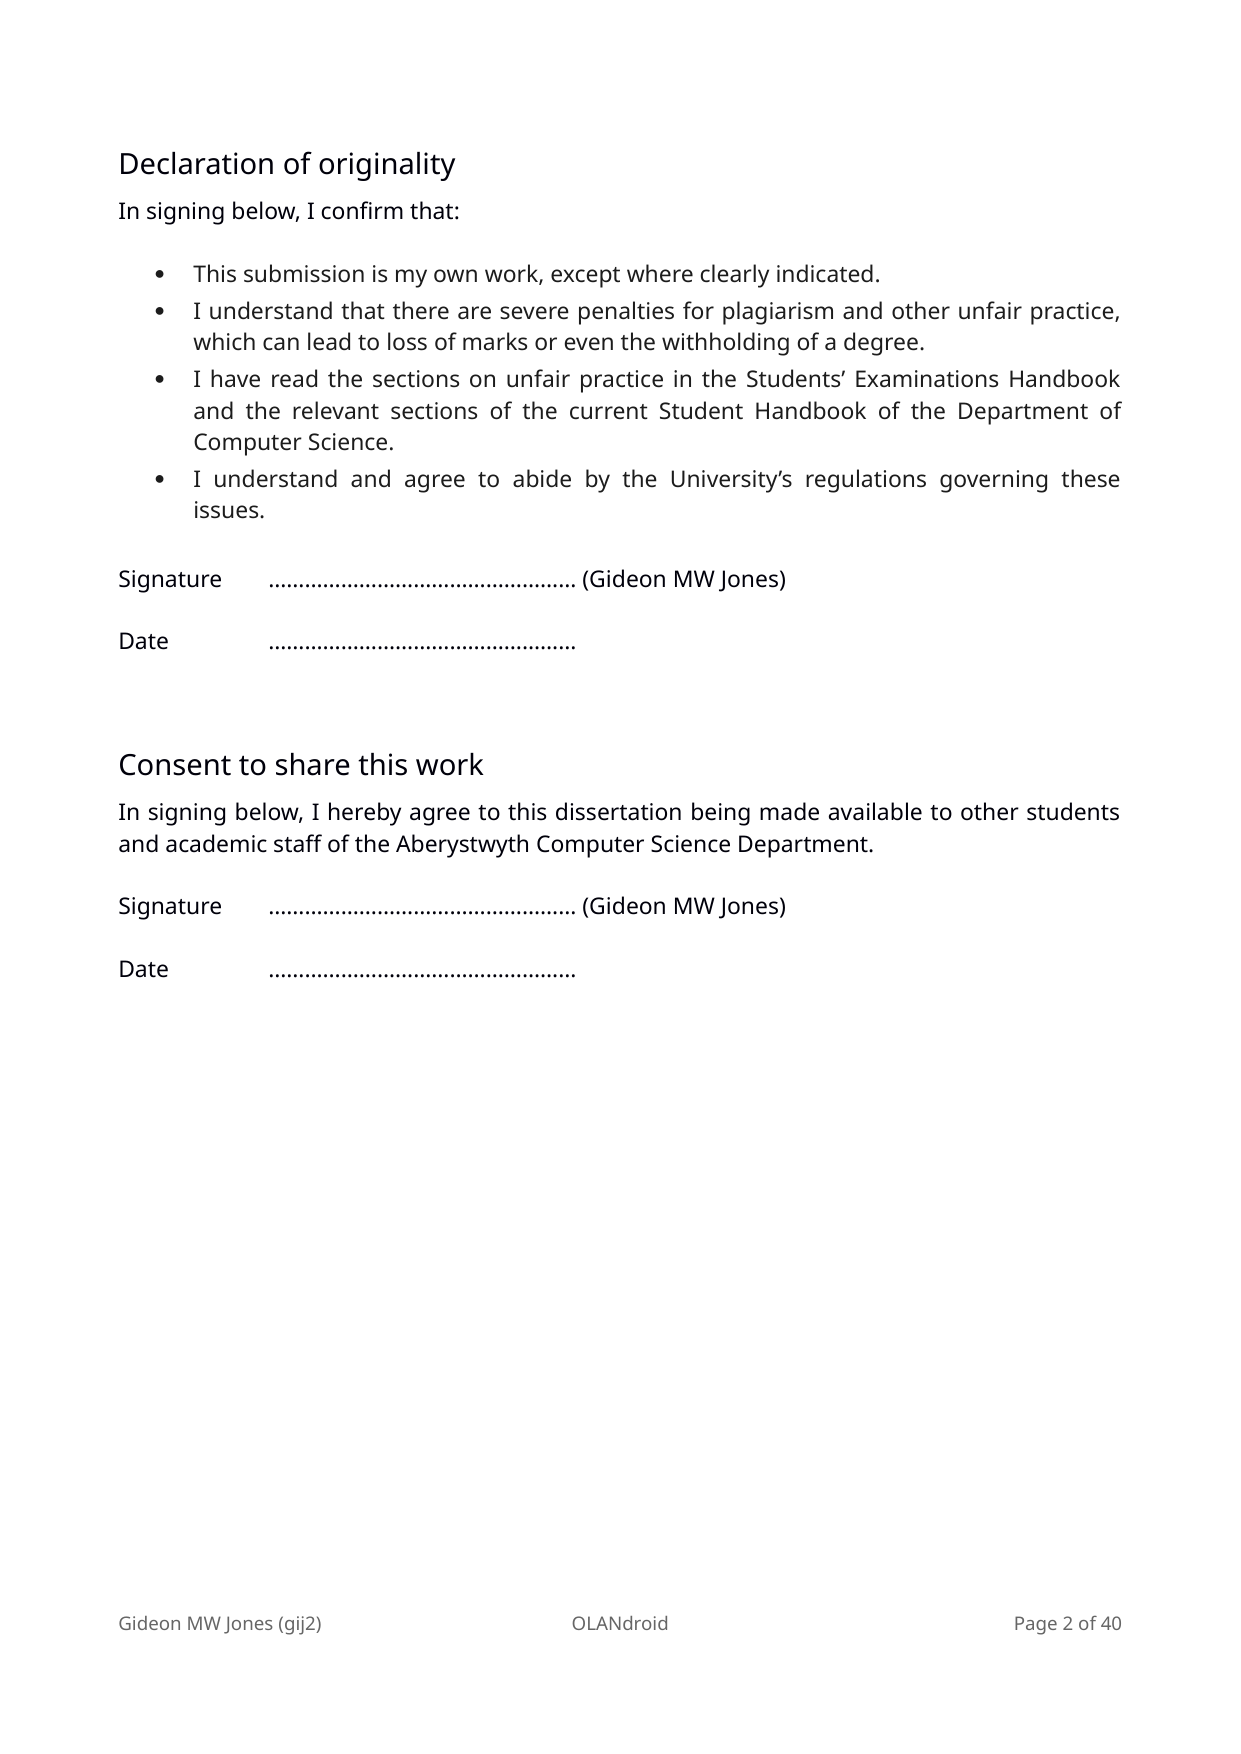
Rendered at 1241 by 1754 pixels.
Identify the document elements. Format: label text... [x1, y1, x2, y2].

text In signing below, I confirm that: [118, 195, 1122, 227]
list I understand that there are severe penalties for plagiarism and other unfair practice, which can lead to loss of marks or even the withholding of a degree. [156, 295, 1122, 357]
text Date …………………………………………… [118, 952, 1122, 984]
subtitle Declaration of originality [118, 143, 1122, 183]
subtitle Consent to share this work [118, 744, 1122, 784]
list This submission is my own work, except where clearly indicated. [156, 258, 1122, 289]
text Signature …………………………………………… (Gideon MW Jones) [118, 890, 1122, 921]
list I understand and agree to abide by the University’s regulations governing these issues. [156, 463, 1122, 526]
list I have read the sections on unfair practice in the Students’ Examinations Handbook and the relevant sections of the current Student Handbook of the Department of Computer Science. [156, 363, 1122, 457]
text In signing below, I hereby agree to this dissertation being made available to other students and academic staff of the Aberystwyth Computer Science Department. [118, 796, 1122, 859]
text Signature …………………………………………… (Gideon MW Jones) [118, 563, 1122, 594]
text Date …………………………………………… [118, 625, 1122, 657]
